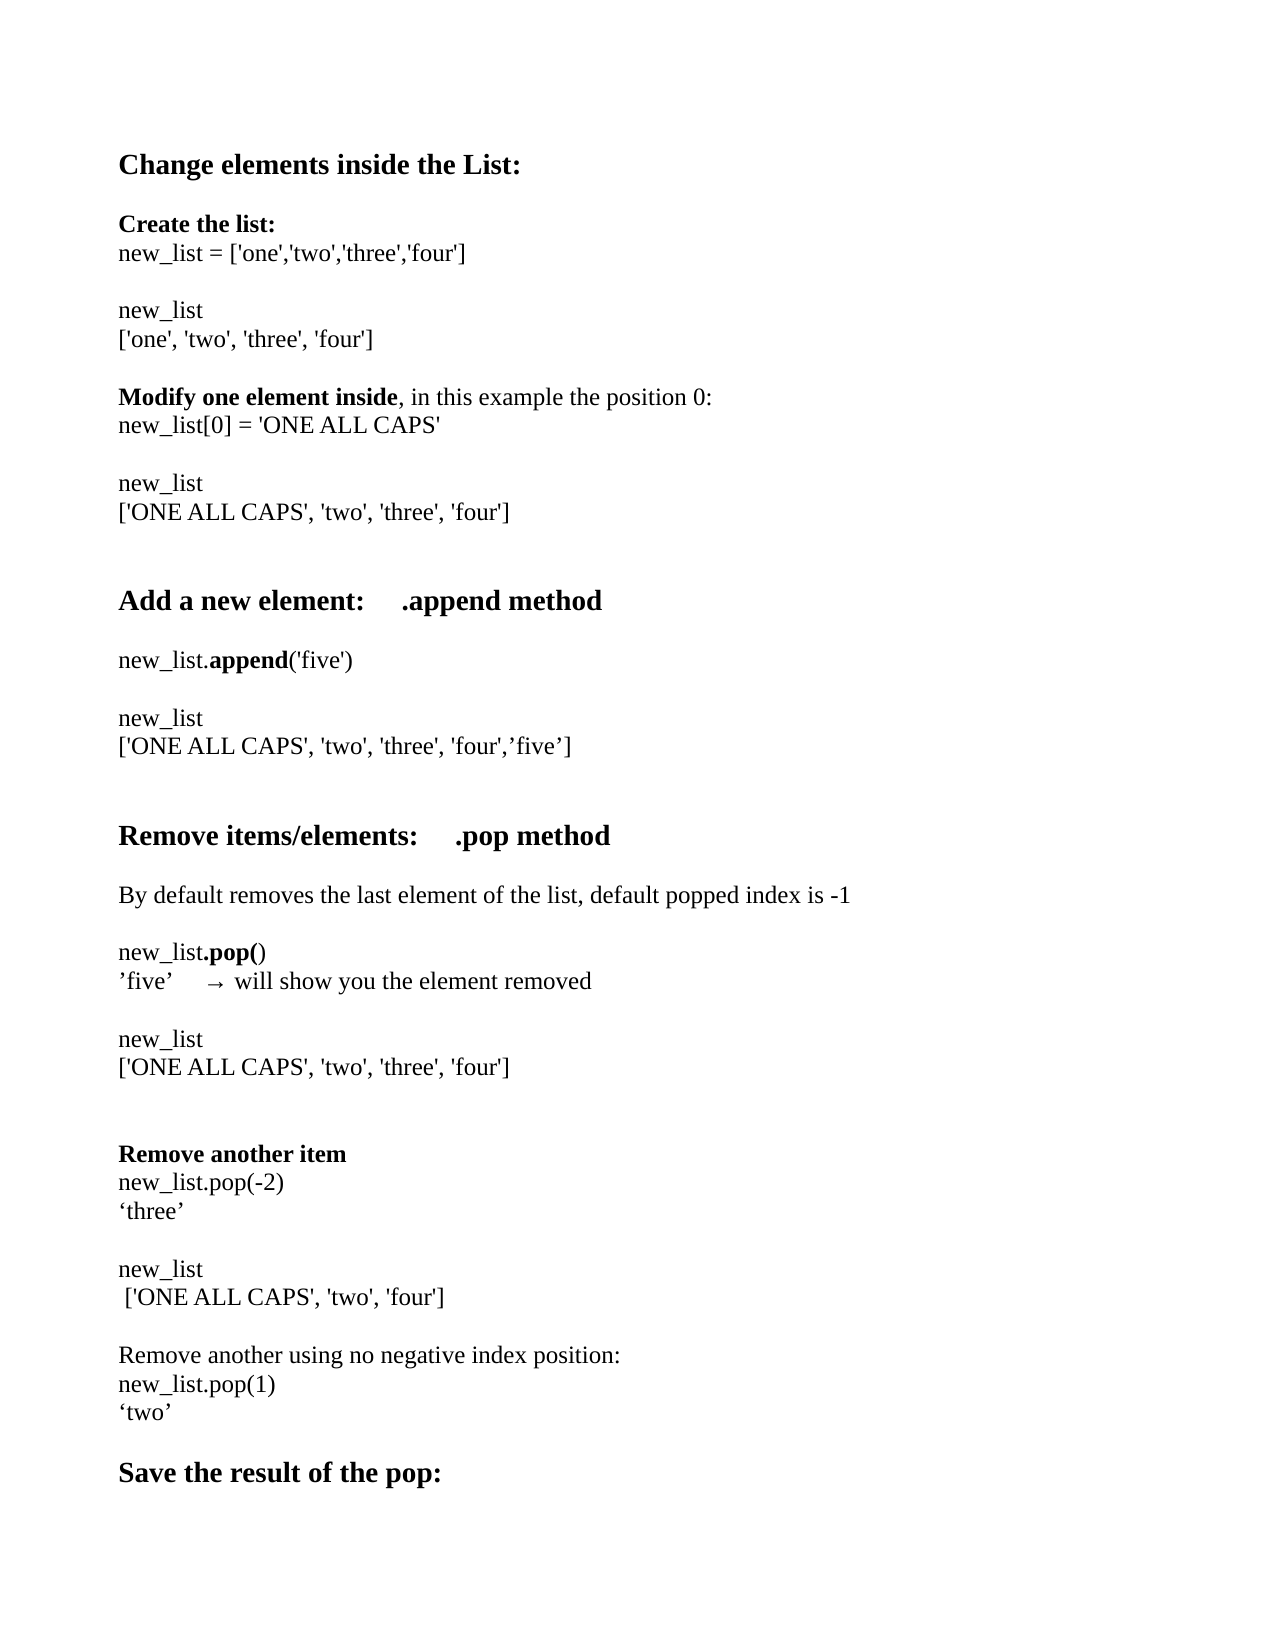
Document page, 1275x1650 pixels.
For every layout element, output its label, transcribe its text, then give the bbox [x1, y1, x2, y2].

text ['ONE ALL CAPS', 'two', 'four'] [118, 1282, 1157, 1311]
text new_list [118, 703, 1157, 731]
text new_list[0] = 'ONE ALL CAPS' [118, 410, 1157, 439]
text Remove another using no negative index position: [118, 1340, 1157, 1369]
text ‘three’ [118, 1196, 1157, 1225]
text Remove another item [118, 1139, 1157, 1167]
text ‘two’ [118, 1397, 1157, 1426]
text ['ONE ALL CAPS', 'two', 'three', 'four',’five’] [118, 731, 1157, 760]
text ’five’ → will show you the element removed [118, 966, 1157, 995]
text new_list.pop() [118, 937, 1157, 966]
text new_list.pop(1) [118, 1369, 1157, 1397]
text Modify one element inside, in this example the position 0: [118, 382, 1157, 410]
text Add a new element: .append method [118, 583, 1157, 616]
text new_list [118, 1254, 1157, 1282]
text new_list [118, 295, 1157, 324]
text new_list = ['one','two','three','four'] [118, 238, 1157, 267]
text new_list.append('five') [118, 645, 1157, 674]
text Change elements inside the List: [118, 147, 1157, 180]
text new_list [118, 468, 1157, 497]
text ['ONE ALL CAPS', 'two', 'three', 'four'] [118, 1052, 1157, 1081]
text Save the result of the pop: [118, 1455, 1157, 1488]
text new_list.pop(-2) [118, 1167, 1157, 1196]
text new_list [118, 1024, 1157, 1052]
text ['one', 'two', 'three', 'four'] [118, 324, 1157, 353]
text By default removes the last element of the list, default popped index is -1 [118, 880, 1157, 909]
text Create the list: [118, 209, 1157, 238]
text ['ONE ALL CAPS', 'two', 'three', 'four'] [118, 497, 1157, 525]
text Remove items/elements: .pop method [118, 818, 1157, 851]
